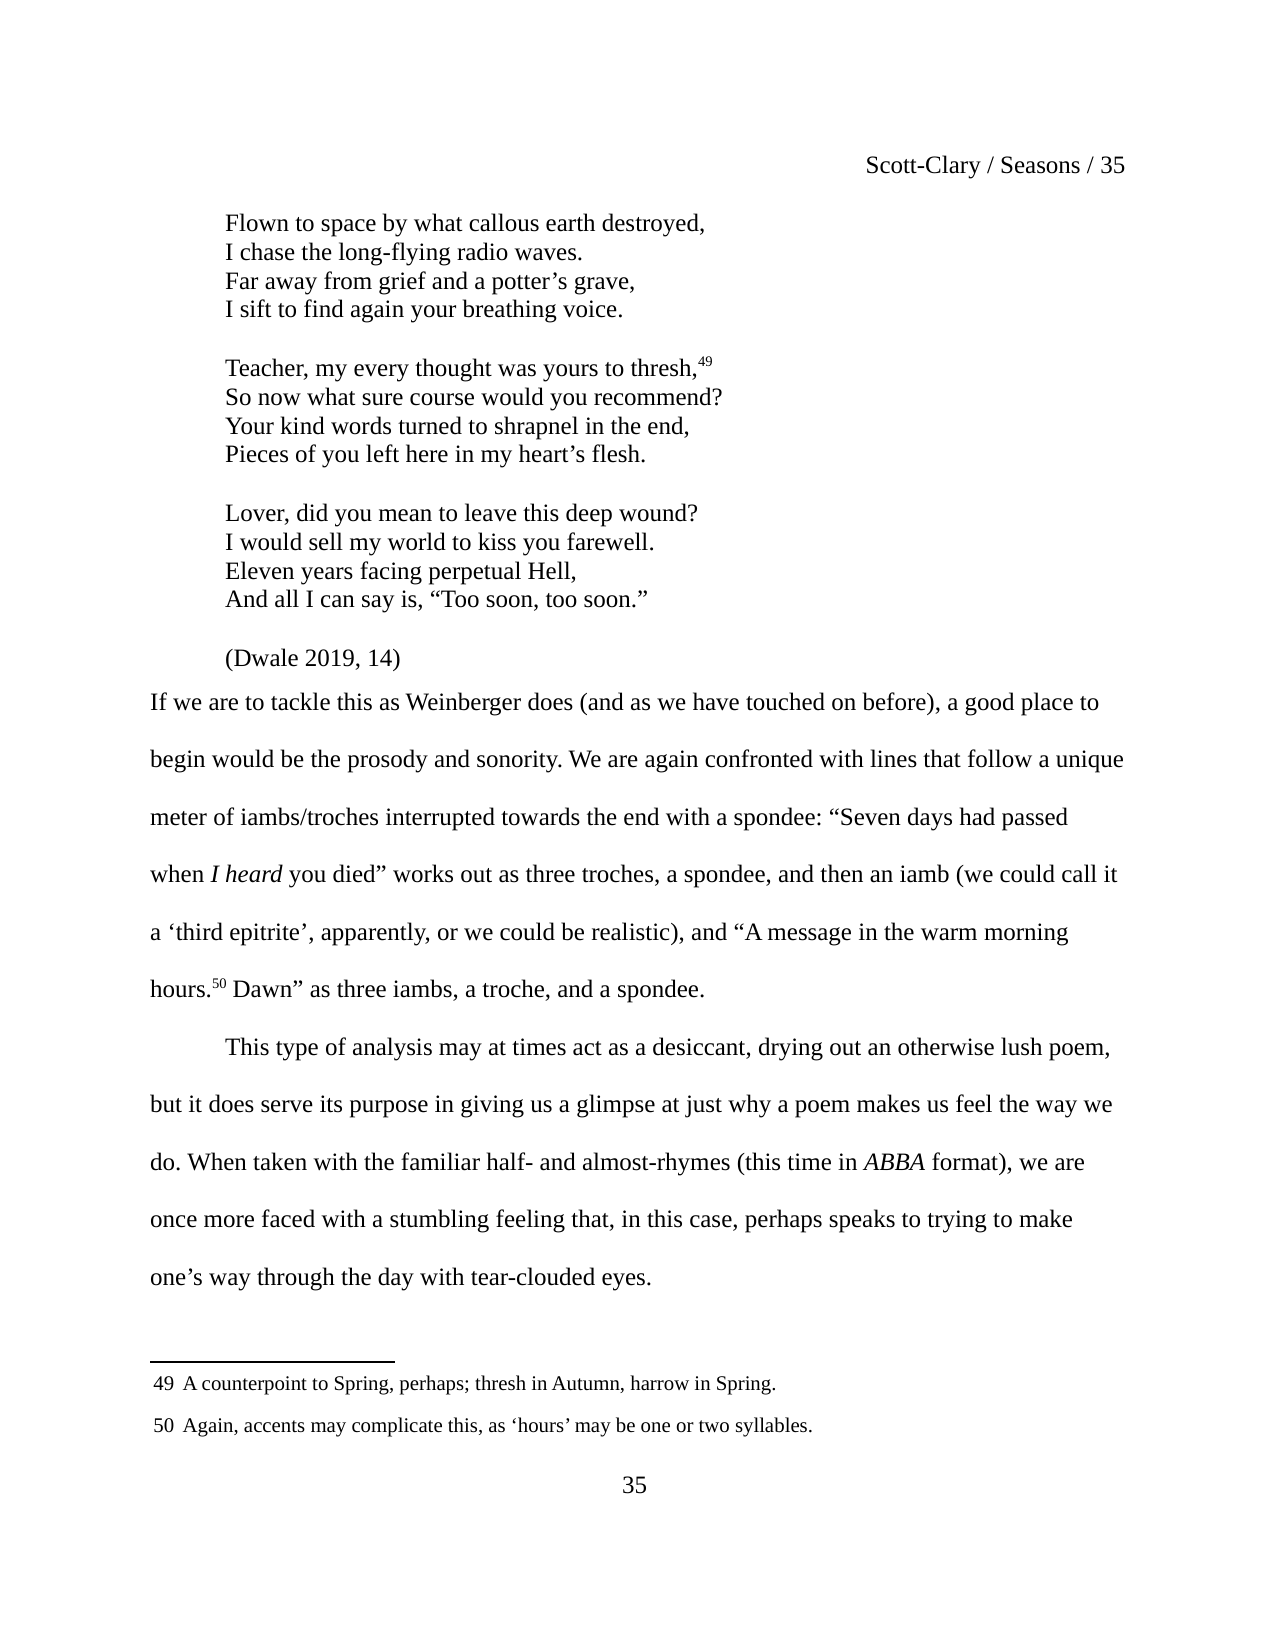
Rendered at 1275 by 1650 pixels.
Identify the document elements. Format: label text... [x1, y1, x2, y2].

text Again, accents may complicate this, as ‘hours’ may be one or two syllables. [150, 1410, 1125, 1440]
text A counterpoint to Spring, perhaps; thresh in Autumn, harrow in Spring. [150, 1368, 1125, 1398]
text (Dwale 2019, 14) [225, 643, 1125, 672]
text Teacher, my every thought was yours to thresh, So now what sure course would you recommend? Your kind words turned to shrapnel in the end, Pieces of you left here in my heart’s flesh. [225, 353, 1125, 468]
text This type of analysis may at times act as a desiccant, drying out an otherwise lush poem, but it does serve its purpose in giving us a glimpse at just why a poem makes us feel the way we do. When taken with the familiar half- and almost-rhymes (this time in ABBA format), we are once more faced with a stumbling feeling that, in this case, perhaps speaks to trying to make one’s way through the day with tear-clouded eyes. [150, 1032, 1125, 1291]
text Flown to space by what callous earth destroyed, I chase the long-flying radio waves. Far away from grief and a potter’s grave, I sift to find again your breathing voice. [225, 208, 1125, 323]
text If we are to tackle this as Weinberger does (and as we have touched on before), a good place to begin would be the prosody and sonority. We are again confronted with lines that follow a unique meter of iambs/troches interrupted towards the end with a spondee: “Seven days had passed when I heard you died” works out as three troches, a spondee, and then an iamb (we could call it a ‘third epitrite’, apparently, or we could be realistic), and “A message in the warm morning hours. Dawn” as three iambs, a troche, and a spondee. [150, 687, 1125, 1003]
text Lover, did you mean to leave this deep wound? I would sell my world to kiss you farewell. Eleven years facing perpetual Hell, And all I can say is, “Too soon, too soon.” [225, 498, 1125, 613]
